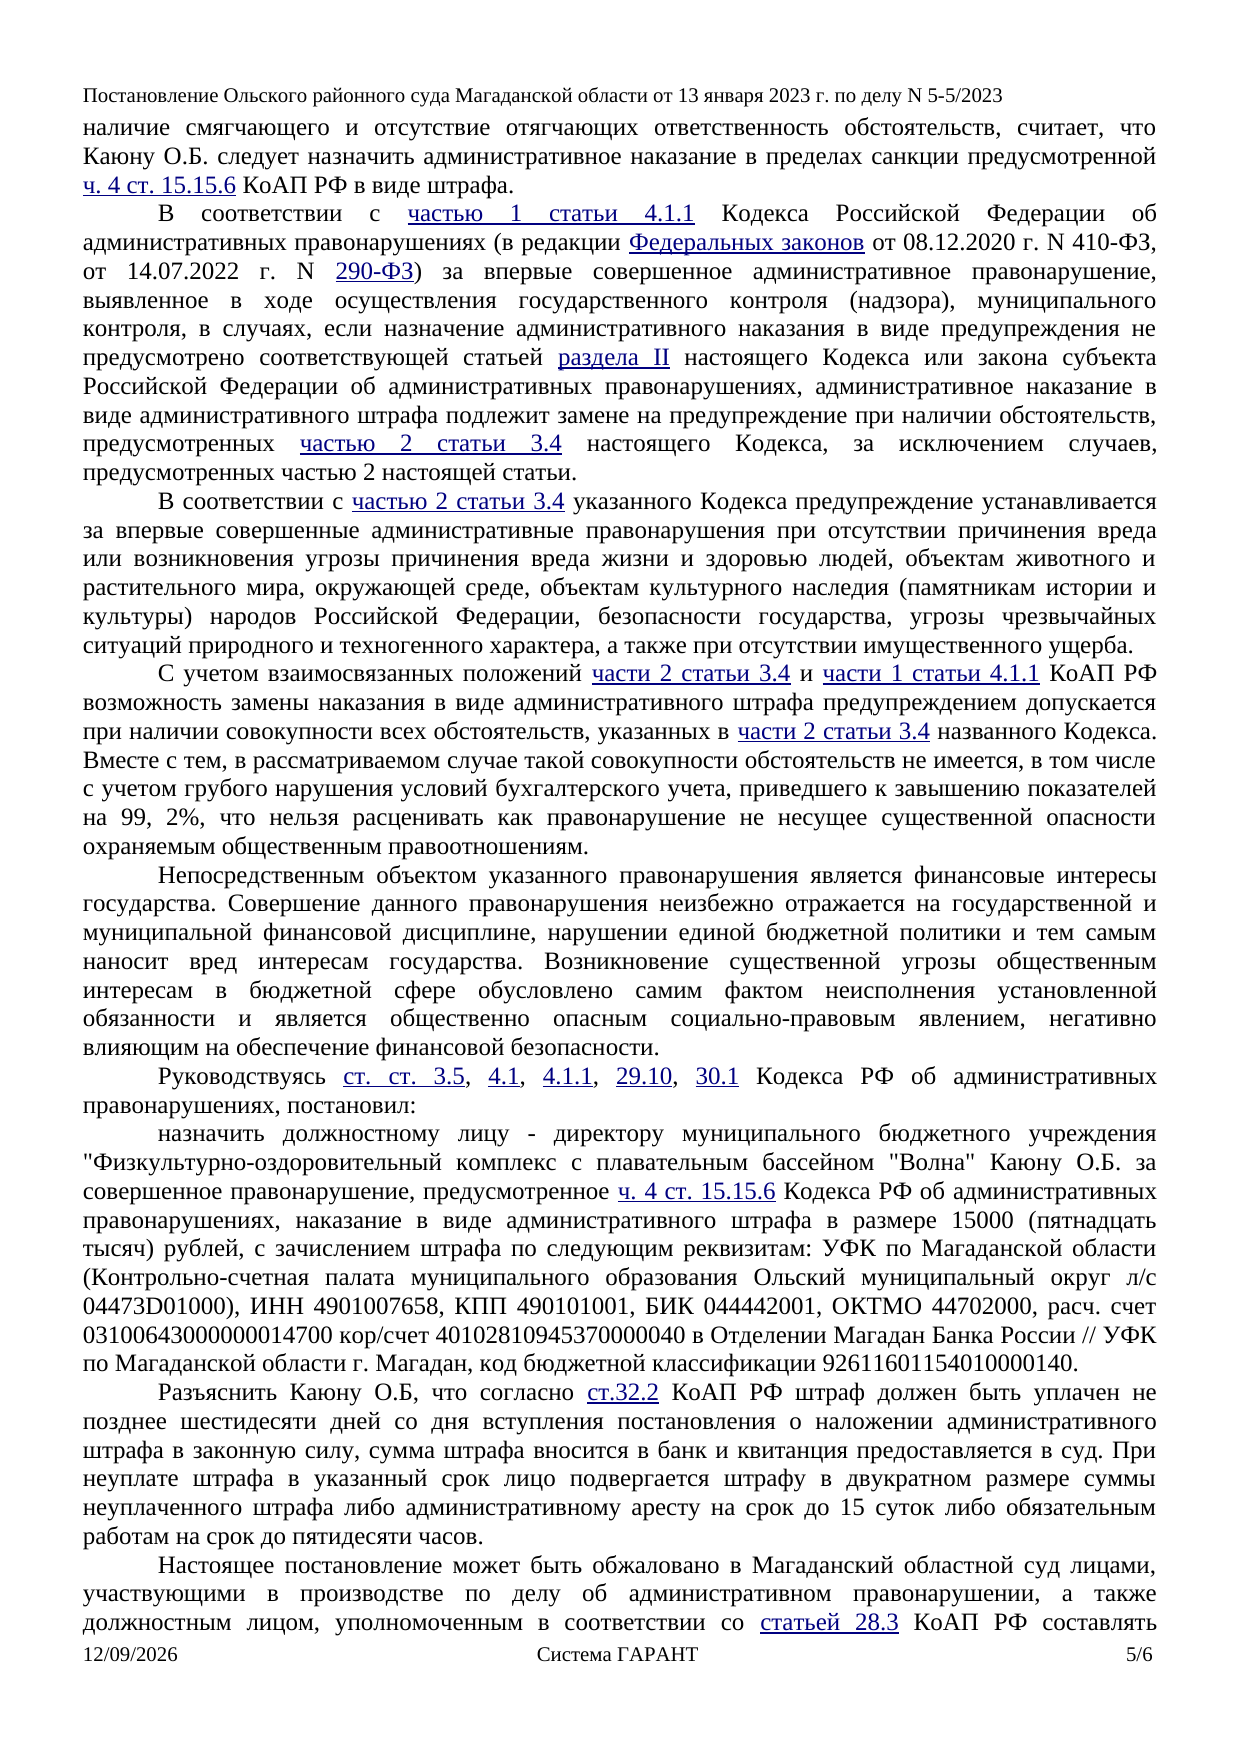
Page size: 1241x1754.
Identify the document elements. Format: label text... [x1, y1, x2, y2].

text назначить должностному лицу - директору муниципального бюджетного учреждения "Физкультурно-оздоровительный комплекс с плавательным бассейном "Волна" Каюну О.Б. за совершенное правонарушение, предусмотренное ч. 4 ст. 15.15.6 Кодекса РФ об административных правонарушениях, наказание в виде административного штрафа в размере 15000 (пятнадцать тысяч) рублей, с зачислением штрафа по следующим реквизитам: УФК по Магаданской области (Контрольно-счетная палата муниципального образования Ольский муниципальный округ л/с 04473D01000), ИНН 4901007658, КПП 490101001, БИК 044442001, ОКТМО 44702000, расч. счет 03100643000000014700 кор/счет 40102810945370000040 в Отделении Магадан Банка России // УФК по Магаданской области г. Магадан, код бюджетной классификации 92611601154010000140. [83, 1118, 1157, 1377]
text В соответствии с частью 1 статьи 4.1.1 Кодекса Российской Федерации об административных правонарушениях (в редакции Федеральных законов от 08.12.2020 г. N 410-ФЗ, от 14.07.2022 г. N 290-ФЗ) за впервые совершенное административное правонарушение, выявленное в ходе осуществления государственного контроля (надзора), муниципального контроля, в случаях, если назначение административного наказания в виде предупреждения не предусмотрено соответствующей статьей раздела II настоящего Кодекса или закона субъекта Российской Федерации об административных правонарушениях, административное наказание в виде административного штрафа подлежит замене на предупреждение при наличии обстоятельств, предусмотренных частью 2 статьи 3.4 настоящего Кодекса, за исключением случаев, предусмотренных частью 2 настоящей статьи. [83, 198, 1157, 486]
text В соответствии с частью 2 статьи 3.4 указанного Кодекса предупреждение устанавливается за впервые совершенные административные правонарушения при отсутствии причинения вреда или возникновения угрозы причинения вреда жизни и здоровью людей, объектам животного и растительного мира, окружающей среде, объектам культурного наследия (памятникам истории и культуры) народов Российской Федерации, безопасности государства, угрозы чрезвычайных ситуаций природного и техногенного характера, а также при отсутствии имущественного ущерба. [83, 486, 1157, 658]
text С учетом взаимосвязанных положений части 2 статьи 3.4 и части 1 статьи 4.1.1 КоАП РФ возможность замены наказания в виде административного штрафа предупреждением допускается при наличии совокупности всех обстоятельств, указанных в части 2 статьи 3.4 названного Кодекса. Вместе с тем, в рассматриваемом случае такой совокупности обстоятельств не имеется, в том числе с учетом грубого нарушения условий бухгалтерского учета, приведшего к завышению показателей на 99, 2%, что нельзя расценивать как правонарушение не несущее существенной опасности охраняемым общественным правоотношениям. [83, 658, 1157, 860]
text Руководствуясь ст. ст. 3.5, 4.1, 4.1.1, 29.10, 30.1 Кодекса РФ об административных правонарушениях, постановил: [83, 1061, 1157, 1118]
text наличие смягчающего и отсутствие отягчающих ответственность обстоятельств, считает, что Каюну О.Б. следует назначить административное наказание в пределах санкции предусмотренной ч. 4 ст. 15.15.6 КоАП РФ в виде штрафа. [83, 112, 1157, 198]
text Разъяснить Каюну О.Б, что согласно ст.32.2 КоАП РФ штраф должен быть уплачен не позднее шестидесяти дней со дня вступления постановления о наложении административного штрафа в законную силу, сумма штрафа вносится в банк и квитанция предоставляется в суд. При неуплате штрафа в указанный срок лицо подвергается штрафу в двукратном размере суммы неуплаченного штрафа либо административному аресту на срок до 15 суток либо обязательным работам на срок до пятидесяти часов. [83, 1377, 1157, 1550]
text Непосредственным объектом указанного правонарушения является финансовые интересы государства. Совершение данного правонарушения неизбежно отражается на государственной и муниципальной финансовой дисциплине, нарушении единой бюджетной политики и тем самым наносит вред интересам государства. Возникновение существенной угрозы общественным интересам в бюджетной сфере обусловлено самим фактом неисполнения установленной обязанности и является общественно опасным социально-правовым явлением, негативно влияющим на обеспечение финансовой безопасности. [83, 860, 1157, 1061]
text Настоящее постановление может быть обжаловано в Магаданский областной суд лицами, участвующими в производстве по делу об административном правонарушении, а также должностным лицом, уполномоченным в соответствии со статьей 28.3 КоАП РФ составлять [83, 1550, 1157, 1636]
